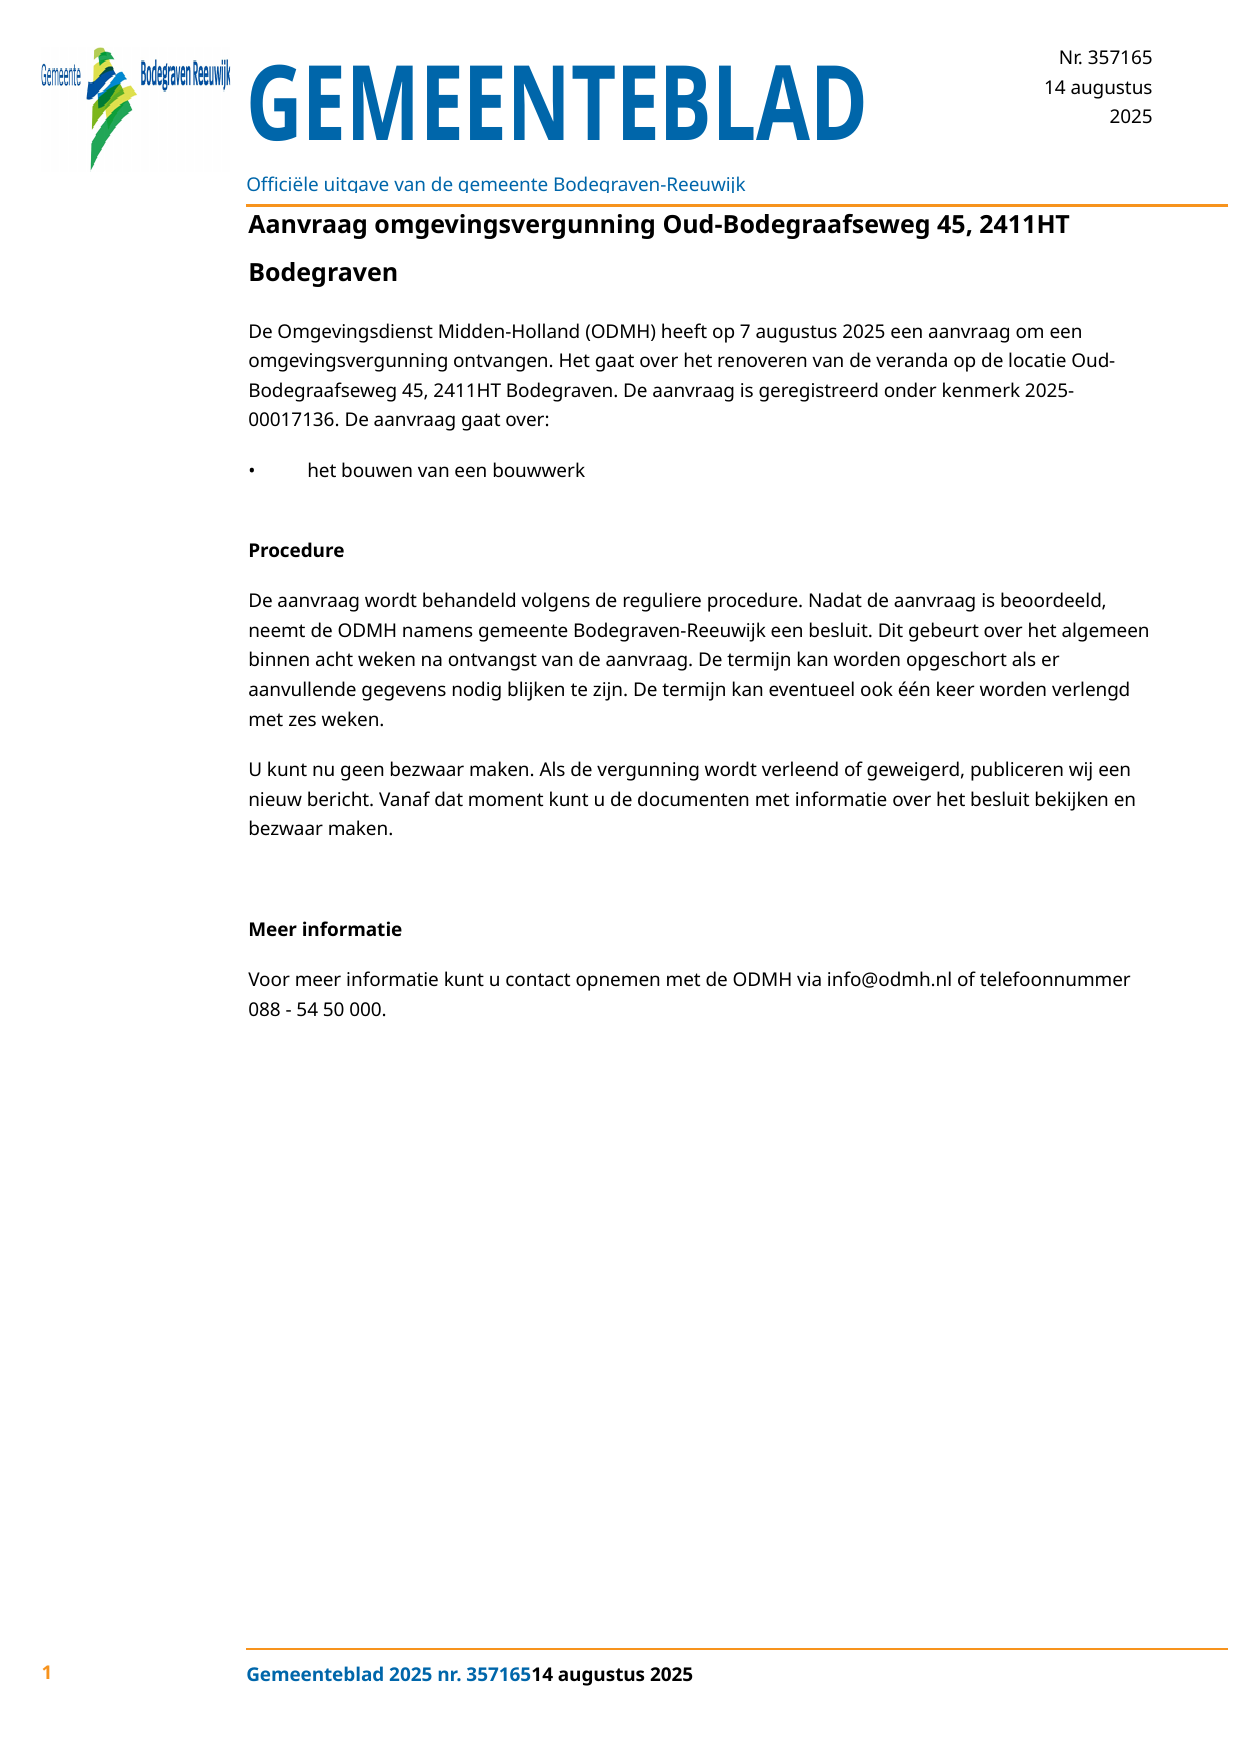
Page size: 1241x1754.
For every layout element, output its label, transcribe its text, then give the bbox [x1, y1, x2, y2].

text Procedure [248, 537, 1152, 563]
text De aanvraag wordt behandeld volgens de reguliere procedure. Nadat de aanvraag is beoordeeld, neemt de ODMH namens gemeente Bodegraven-Reeuwijk een besluit. Dit gebeurt over het algemeen binnen acht weken na ontvangst van de aanvraag. De termijn kan worden opgeschort als er aanvullende gegevens nodig blijken te zijn. De termijn kan eventueel ook één keer worden verlengd met zes weken. [248, 587, 1152, 732]
text Meer informatie [248, 916, 1152, 942]
text Voor meer informatie kunt u contact opnemen met de ODMH via info@odmh.nl of telefoonnummer 088 - 54 50 000. [248, 967, 1152, 1022]
list het bouwen van een bouwwerk [248, 457, 1152, 483]
text Aanvraag omgevingsvergunning Oud-Bodegraafseweg 45, 2411HT Bodegraven [248, 207, 1152, 288]
picture [41, 47, 231, 172]
text De Omgevingsdienst Midden-Holland (ODMH) heeft op 7 augustus 2025 een aanvraag om een omgevingsvergunning ontvangen. Het gaat over het renoveren van de veranda op de locatie Oud-Bodegraafseweg 45, 2411HT Bodegraven. De aanvraag is geregistreerd onder kenmerk 2025-00017136. De aanvraag gaat over: [248, 318, 1152, 432]
text U kunt nu geen bezwaar maken. Als de vergunning wordt verleend of geweigerd, publiceren wij een nieuw bericht. Vanaf dat moment kunt u de documenten met informatie over het besluit bekijken en bezwaar maken. [248, 756, 1152, 841]
